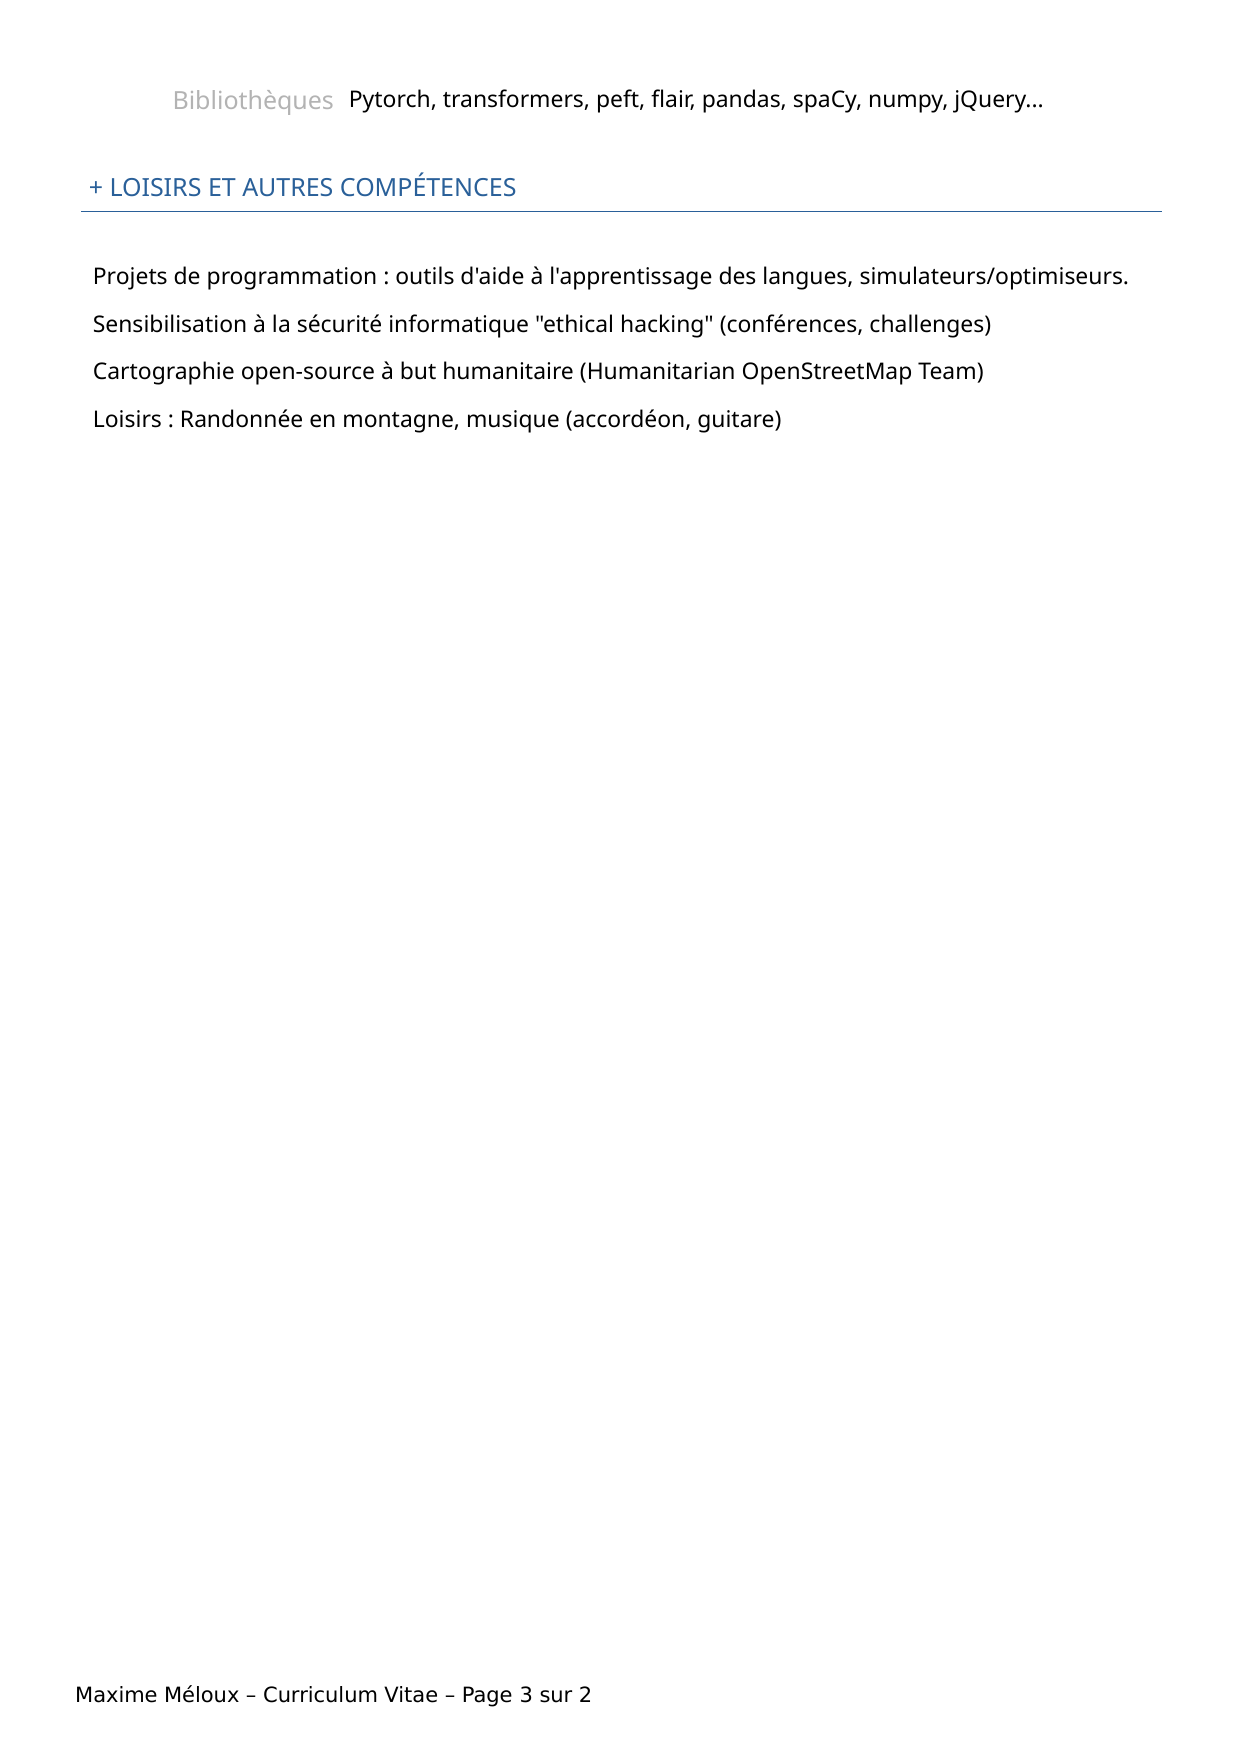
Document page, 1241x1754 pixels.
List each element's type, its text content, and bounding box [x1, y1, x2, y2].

table_cell + LOISIRS ET AUTRES COMPÉTENCES [75, 146, 1162, 219]
table_cell [75, 219, 1162, 253]
table_cell Pytorch, transformers, peft, flair, pandas, spaCy, numpy, jQuery... [341, 75, 1162, 146]
table_cell Projets de programmation : outils d'aide à l'apprentissage des langues, simulateurs/optimiseurs. Sensibilisation à la sécurité informatique "ethical hacking" (conférences, challenges) Cartographie open-source à but humanitaire (Humanitarian OpenStreetMap Team) Loisirs : Randonnée en montagne, musique (accordéon, guitare) [75, 254, 1162, 443]
table_cell Bibliothèques [75, 75, 341, 146]
